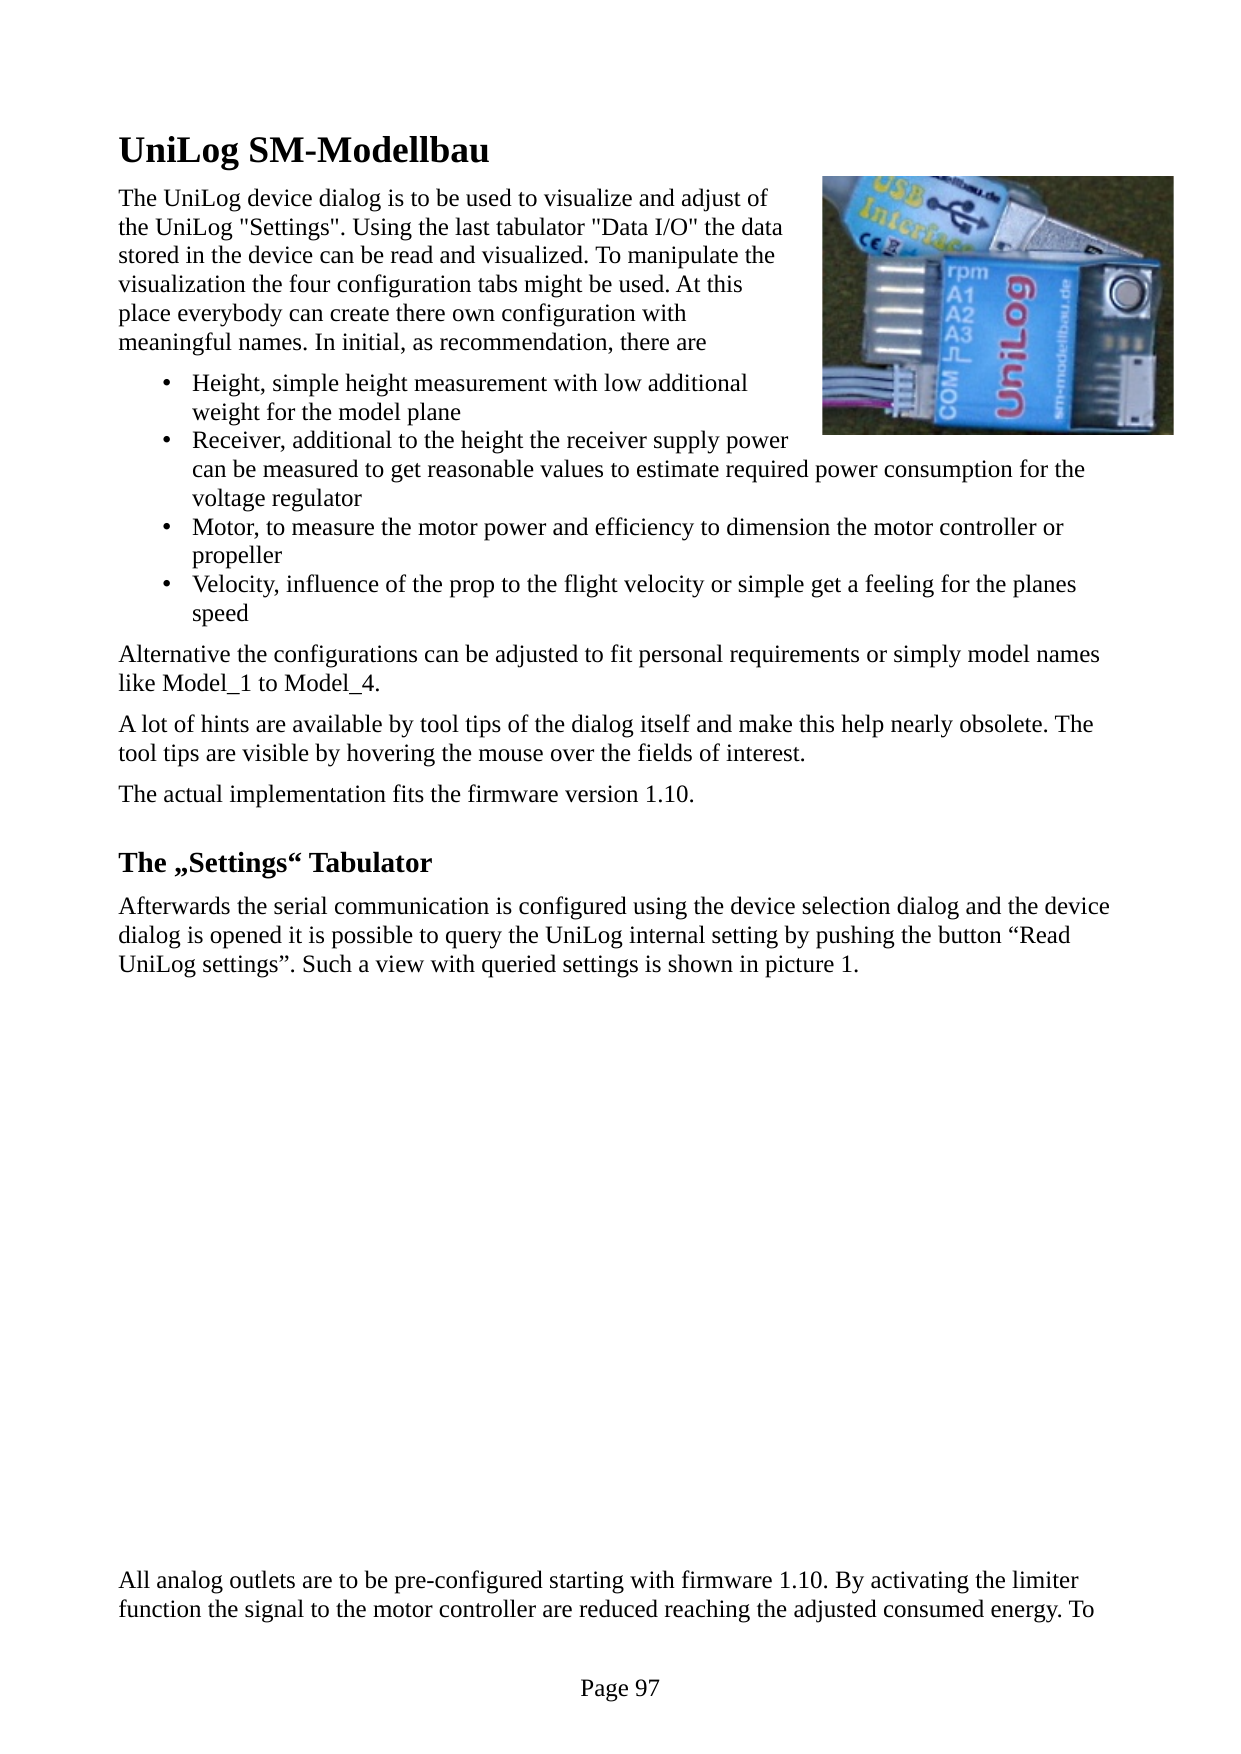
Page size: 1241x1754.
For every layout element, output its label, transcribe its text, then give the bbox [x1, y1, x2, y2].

text Afterwards the serial communication is configured using the device selection dialog and the device dialog is opened it is possible to query the UniLog internal setting by pushing the button “Read UniLog settings”. Such a view with queried settings is shown in picture 1. [118, 891, 1122, 978]
list Velocity, influence of the prop to the flight velocity or simple get a feeling for the planes speed [162, 569, 1122, 627]
text The UniLog device dialog is to be used to visualize and adjust of the UniLog "Settings". Using the last tabulator "Data I/O" the data stored in the device can be read and visualized. To manipulate the visualization the four configuration tabs might be used. At this place everybody can create there own configuration with meaningful names. In initial, as recommendation, there are [118, 183, 822, 355]
list Height, simple height measurement with low additional weight for the model plane [162, 368, 822, 425]
subtitle UniLog SM-Modellbau [118, 127, 1122, 170]
list Motor, to measure the motor power and efficiency to dimension the motor controller or propeller [162, 512, 1122, 569]
list Receiver, additional to the height the receiver supply power can be measured to get reasonable values to estimate required power consumption for the voltage regulator [162, 425, 1122, 512]
text A lot of hints are available by tool tips of the dialog itself and make this help nearly obsolete. The tool tips are visible by hovering the mouse over the fields of interest. [118, 709, 1122, 767]
subtitle The „Settings“ Tabulator [118, 845, 1122, 879]
text The actual implementation fits the firmware version 1.10. [118, 779, 1122, 808]
text Alternative the configurations can be adjusted to fit personal requirements or simply model names like Model_1 to Model_4. [118, 639, 1122, 697]
text All analog outlets are to be pre-configured starting with firmware 1.10. By activating the limiter function the signal to the motor controller are reduced reaching the adjusted consumed energy. To [118, 1565, 1122, 1623]
picture [822, 176, 1174, 435]
